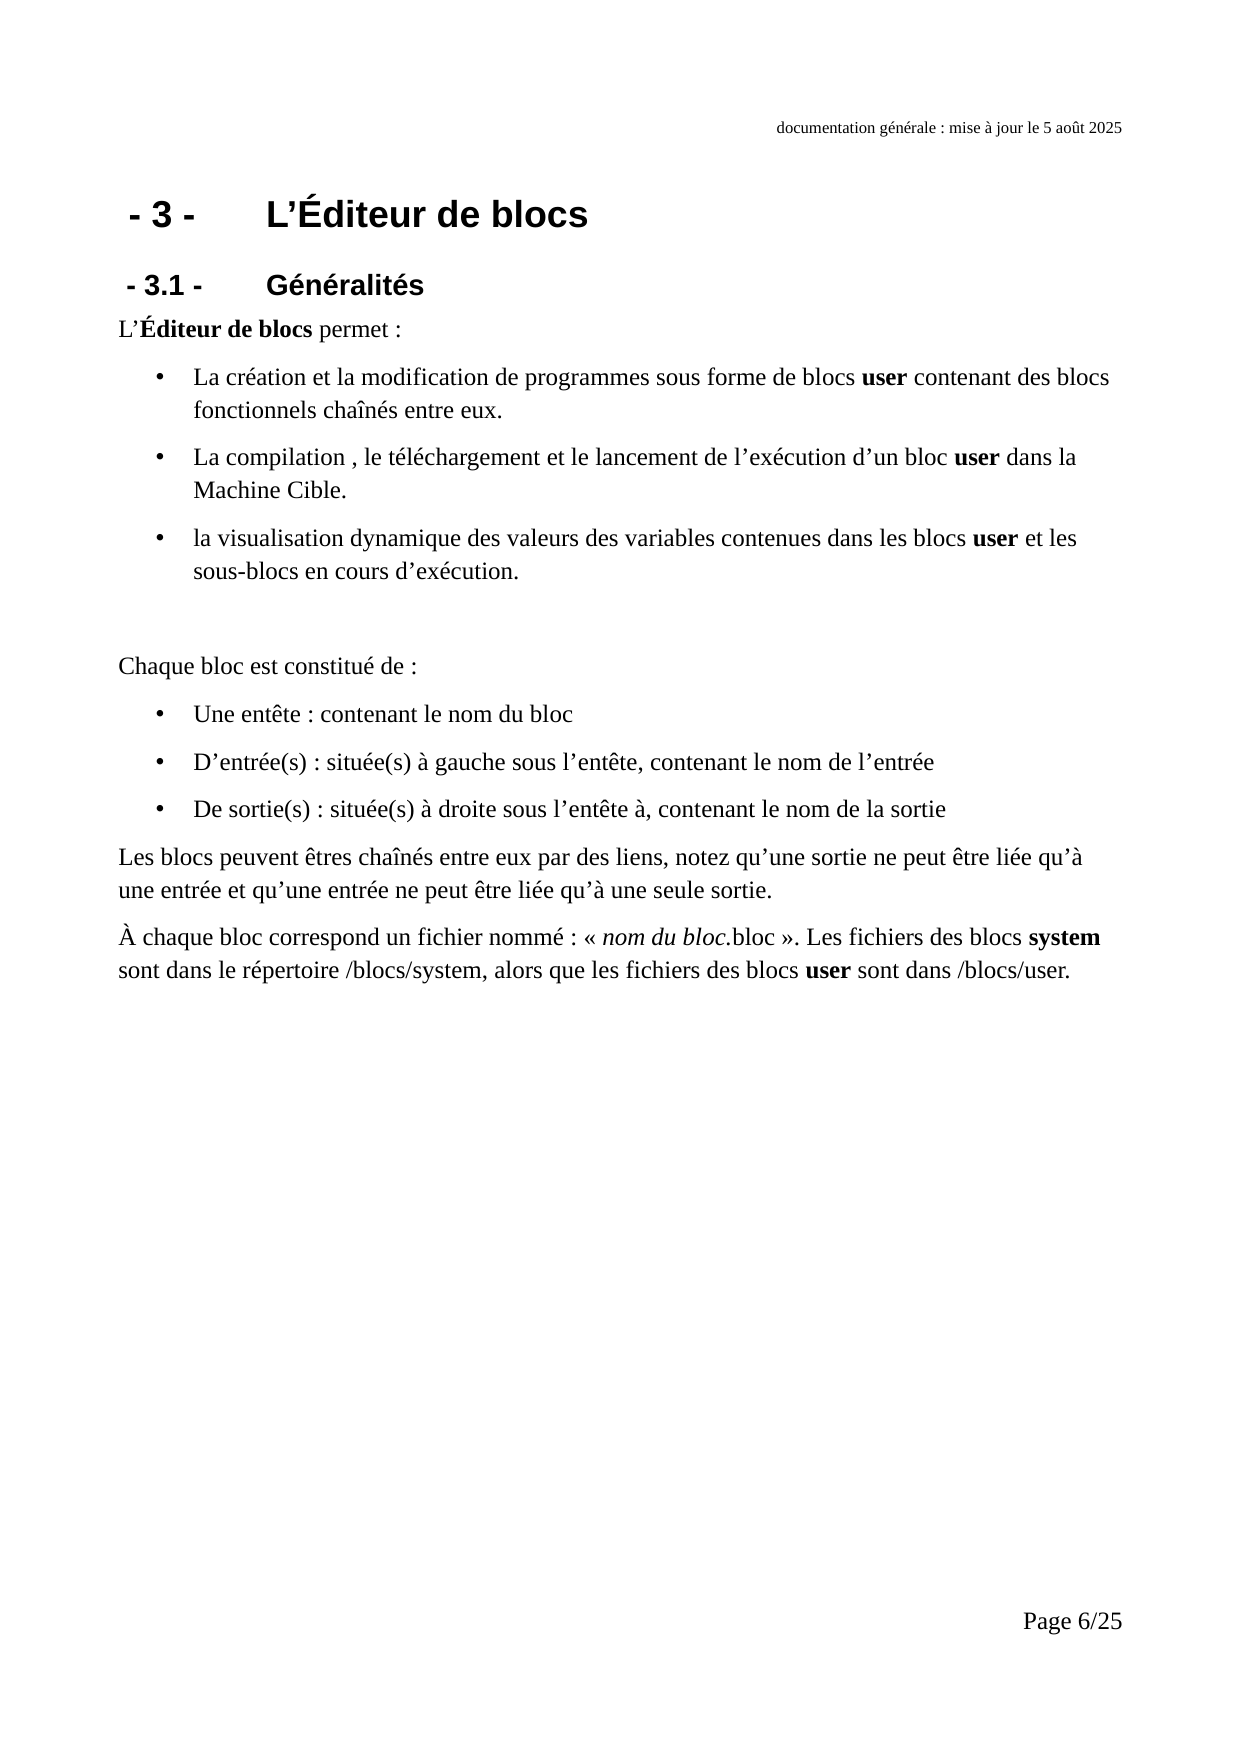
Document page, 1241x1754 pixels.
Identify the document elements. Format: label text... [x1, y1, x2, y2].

list D’entrée(s) : située(s) à gauche sous l’entête, contenant le nom de l’entrée [156, 747, 1122, 775]
text À chaque bloc correspond un fichier nommé : « nom du bloc.bloc ». Les fichiers des blocs system sont dans le répertoire /blocs/system, alors que les fichiers des blocs user sont dans /blocs/user. [118, 922, 1122, 984]
list De sortie(s) : située(s) à droite sous l’entête à, contenant le nom de la sortie [156, 794, 1122, 823]
subtitle Généralités [118, 268, 1122, 302]
subtitle L’Éditeur de blocs [118, 192, 1122, 235]
list Une entête : contenant le nom du bloc [156, 699, 1122, 728]
list la visualisation dynamique des valeurs des variables contenues dans les blocs user et les sous-blocs en cours d’exécution. [156, 523, 1122, 585]
list La création et la modification de programmes sous forme de blocs user contenant des blocs fonctionnels chaînés entre eux. [156, 362, 1122, 424]
text Les blocs peuvent êtres chaînés entre eux par des liens, notez qu’une sortie ne peut être liée qu’à une entrée et qu’une entrée ne peut être liée qu’à une seule sortie. [118, 842, 1122, 903]
text Chaque bloc est constitué de : [118, 651, 1122, 680]
text L’Éditeur de blocs permet : [118, 314, 1122, 343]
list La compilation , le téléchargement et le lancement de l’exécution d’un bloc user dans la Machine Cible. [156, 442, 1122, 504]
